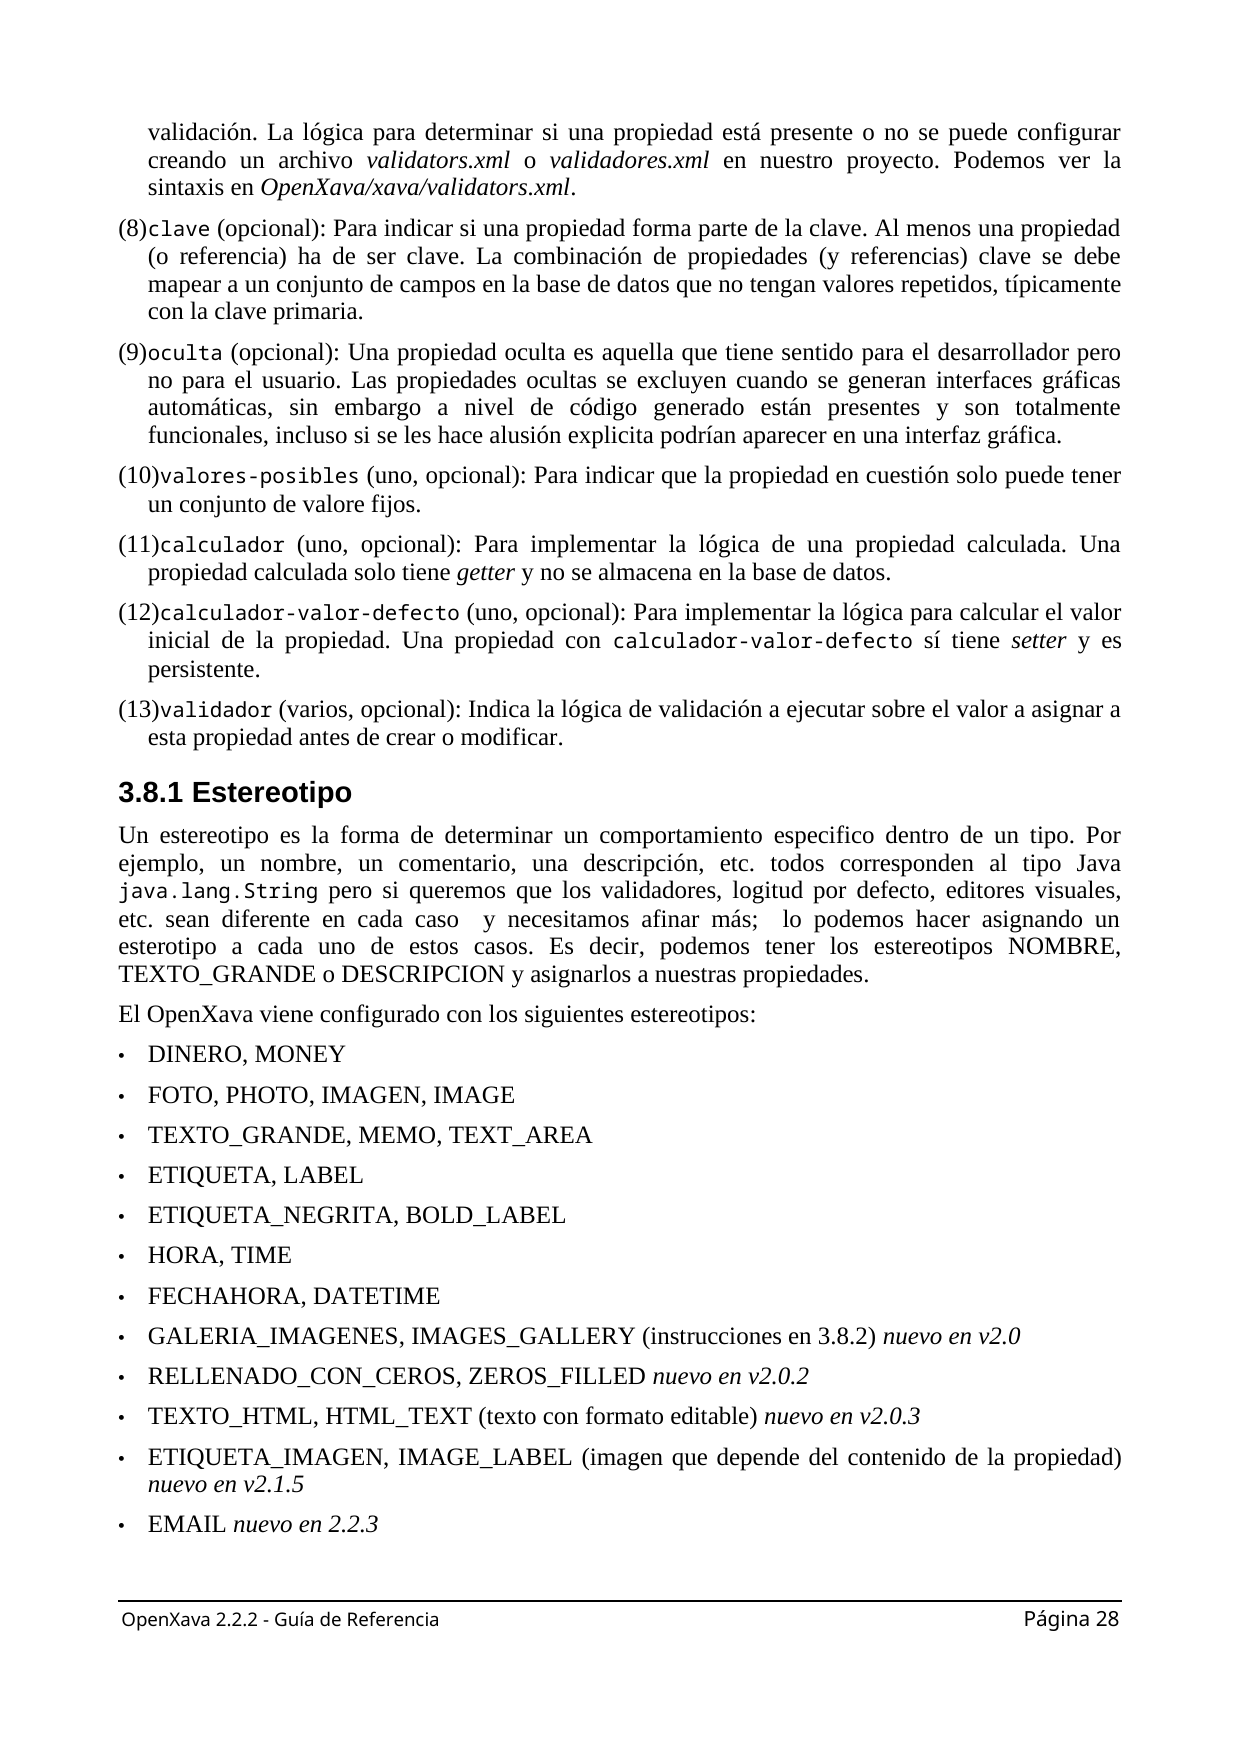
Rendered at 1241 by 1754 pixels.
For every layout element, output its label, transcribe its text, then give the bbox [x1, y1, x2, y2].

text El OpenXava viene configurado con los siguientes estereotipos: [118, 1000, 1122, 1028]
list calculador (uno, opcional): Para implementar la lógica de una propiedad calculada. Una propiedad calculada solo tiene getter y no se almacena en la base de datos. [118, 530, 1122, 586]
list TEXTO_GRANDE, MEMO, TEXT_AREA [118, 1121, 1122, 1149]
list ETIQUETA_IMAGEN, IMAGE_LABEL (imagen que depende del contenido de la propiedad) nuevo en v2.1.5 [118, 1443, 1122, 1498]
list EMAIL nuevo en 2.2.3 [118, 1511, 1122, 1538]
list DINERO, MONEY [118, 1041, 1122, 1068]
list oculta (opcional): Una propiedad oculta es aquella que tiene sentido para el desarrollador pero no para el usuario. Las propiedades ocultas se excluyen cuando se generan interfaces gráficas automáticas, sin embargo a nivel de código generado están presentes y son totalmente funcionales, incluso si se les hace alusión explicita podrían aparecer en una interfaz gráfica. [118, 338, 1122, 449]
list FECHAHORA, DATETIME [118, 1282, 1122, 1309]
text Un estereotipo es la forma de determinar un comportamiento especifico dentro de un tipo. Por ejemplo, un nombre, un comentario, una descripción, etc. todos corresponden al tipo Java java.lang.String pero si queremos que los validadores, logitud por defecto, editores visuales, etc. sean diferente en cada caso y necesitamos afinar más; lo podemos hacer asignando un esterotipo a cada uno de estos casos. Es decir, podemos tener los estereotipos NOMBRE, TEXTO_GRANDE o DESCRIPCION y asignarlos a nuestras propiedades. [118, 821, 1122, 988]
list clave (opcional): Para indicar si una propiedad forma parte de la clave. Al menos una propiedad (o referencia) ha de ser clave. La combinación de propiedades (y referencias) clave se debe mapear a un conjunto de campos en la base de datos que no tengan valores repetidos, típicamente con la clave primaria. [118, 214, 1122, 325]
list FOTO, PHOTO, IMAGEN, IMAGE [118, 1081, 1122, 1108]
list ETIQUETA_NEGRITA, BOLD_LABEL [118, 1201, 1122, 1229]
list GALERIA_IMAGENES, IMAGES_GALLERY (instrucciones en 3.8.2) nuevo en v2.0 [118, 1322, 1122, 1350]
subtitle Estereotipo [118, 776, 1122, 809]
list valores-posibles (uno, opcional): Para indicar que la propiedad en cuestión solo puede tener un conjunto de valore fijos. [118, 461, 1122, 517]
list validación. La lógica para determinar si una propiedad está presente o no se puede configurar creando un archivo validators.xml o validadores.xml en nuestro proyecto. Podemos ver la sintaxis en OpenXava/xava/validators.xml. [118, 118, 1122, 201]
list RELLENADO_CON_CEROS, ZEROS_FILLED nuevo en v2.0.2 [118, 1362, 1122, 1390]
list validador (varios, opcional): Indica la lógica de validación a ejecutar sobre el valor a asignar a esta propiedad antes de crear o modificar. [118, 695, 1122, 751]
list ETIQUETA, LABEL [118, 1161, 1122, 1189]
list calculador-valor-defecto (uno, opcional): Para implementar la lógica para calcular el valor inicial de la propiedad. Una propiedad con calculador-valor-defecto sí tiene setter y es persistente. [118, 598, 1122, 682]
list TEXTO_HTML, HTML_TEXT (texto con formato editable) nuevo en v2.0.3 [118, 1402, 1122, 1430]
list HORA, TIME [118, 1242, 1122, 1269]
